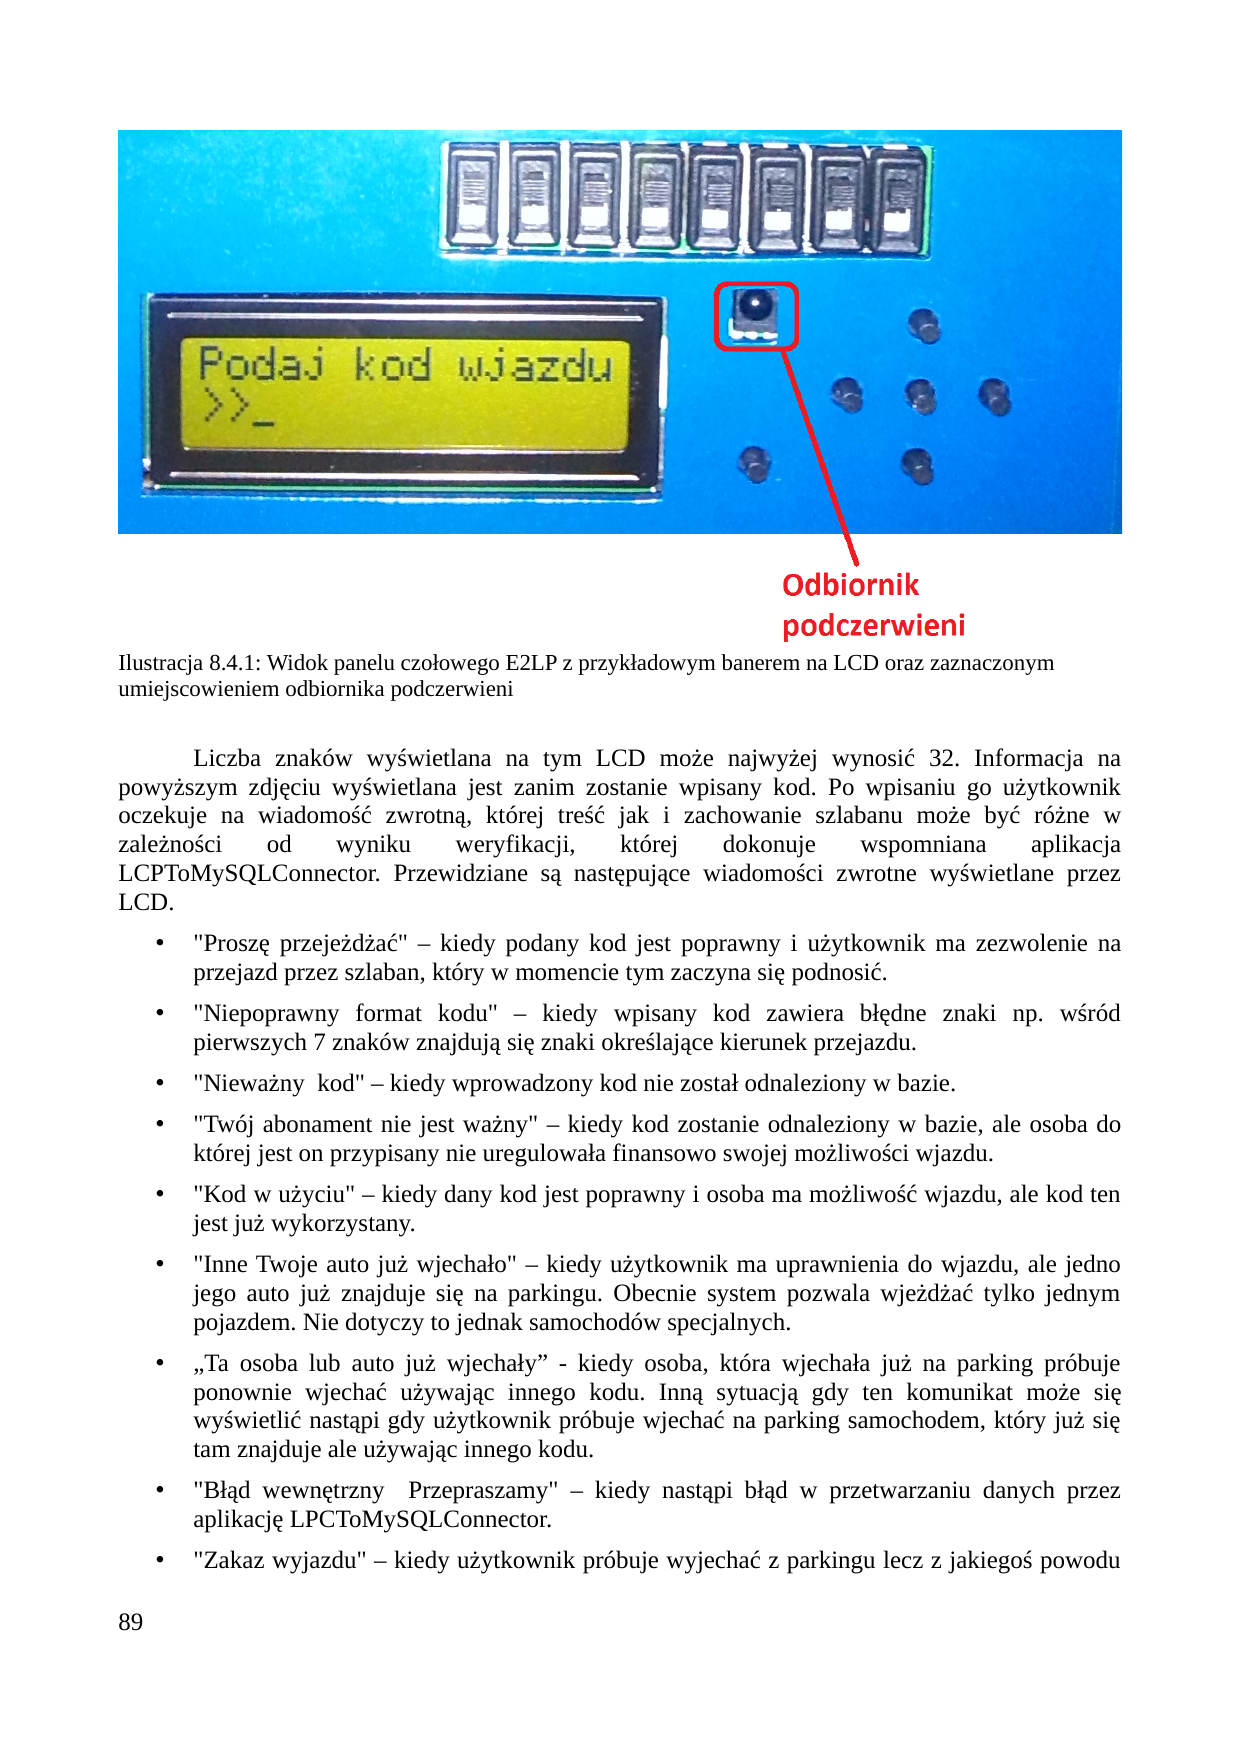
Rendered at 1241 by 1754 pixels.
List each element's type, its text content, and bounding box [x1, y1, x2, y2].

list "Kod w użyciu" – kiedy dany kod jest poprawny i osoba ma możliwość wjazdu, ale kod ten jest już wykorzystany. [156, 1179, 1122, 1237]
text Liczba znaków wyświetlana na tym LCD może najwyżej wynosić 32. Informacja na powyższym zdjęciu wyświetlana jest zanim zostanie wpisany kod. Po wpisaniu go użytkownik oczekuje na wiadomość zwrotną, której treść jak i zachowanie szlabanu może być różne w zależności od wyniku weryfikacji, której dokonuje wspomniana aplikacja LCPToMySQLConnector. Przewidziane są następujące wiadomości zwrotne wyświetlane przez LCD. [118, 743, 1122, 916]
picture [118, 130, 1123, 649]
list "Zakaz wyjazdu" – kiedy użytkownik próbuje wyjechać z parkingu lecz z jakiegoś powodu [156, 1546, 1122, 1574]
text Ilustracja 8.4.1: Widok panelu czołowego E2LP z przykładowym banerem na LCD oraz zaznaczonym umiejscowieniem odbiornika podczerwieni [118, 649, 1122, 702]
picture [168, 130, 180, 139]
picture [172, 175, 182, 185]
list „Ta osoba lub auto już wjechały” - kiedy osoba, która wjechała już na parking próbuje ponownie wjechać używając innego kodu. Inną sytuacją gdy ten komunikat może się wyświetlić nastąpi gdy użytkownik próbuje wjechać na parking samochodem, który już się tam znajduje ale używając innego kodu. [156, 1348, 1122, 1463]
list "Inne Twoje auto już wjechało" – kiedy użytkownik ma uprawnienia do wjazdu, ale jedno jego auto już znajduje się na parkingu. Obecnie system pozwala wjeżdżać tylko jednym pojazdem. Nie dotyczy to jednak samochodów specjalnych. [156, 1249, 1122, 1336]
picture [127, 138, 132, 149]
picture [299, 233, 309, 242]
list "Błąd wewnętrzny Przepraszamy" – kiedy nastąpi błąd w przetwarzaniu danych przez aplikację LPCToMySQLConnector. [156, 1476, 1122, 1533]
picture [824, 130, 857, 137]
list "Niepoprawny format kodu" – kiedy wpisany kod zawiera błędne znaki np. wśród pierwszych 7 znaków znajdują się znaki określające kierunek przejazdu. [156, 998, 1122, 1056]
list "Twój abonament nie jest ważny" – kiedy kod zostanie odnaleziony w bazie, ale osoba do której jest on przypisany nie uregulowała finansowo swojej możliwości wjazdu. [156, 1109, 1122, 1167]
list "Proszę przejeżdżać" – kiedy podany kod jest poprawny i użytkownik ma zezwolenie na przejazd przez szlaban, który w momencie tym zaczyna się podnosić. [156, 928, 1122, 986]
picture [842, 301, 856, 307]
list "Nieważny kod" – kiedy wprowadzony kod nie został odnaleziony w bazie. [156, 1068, 1122, 1097]
picture [144, 130, 934, 274]
picture [127, 170, 132, 178]
